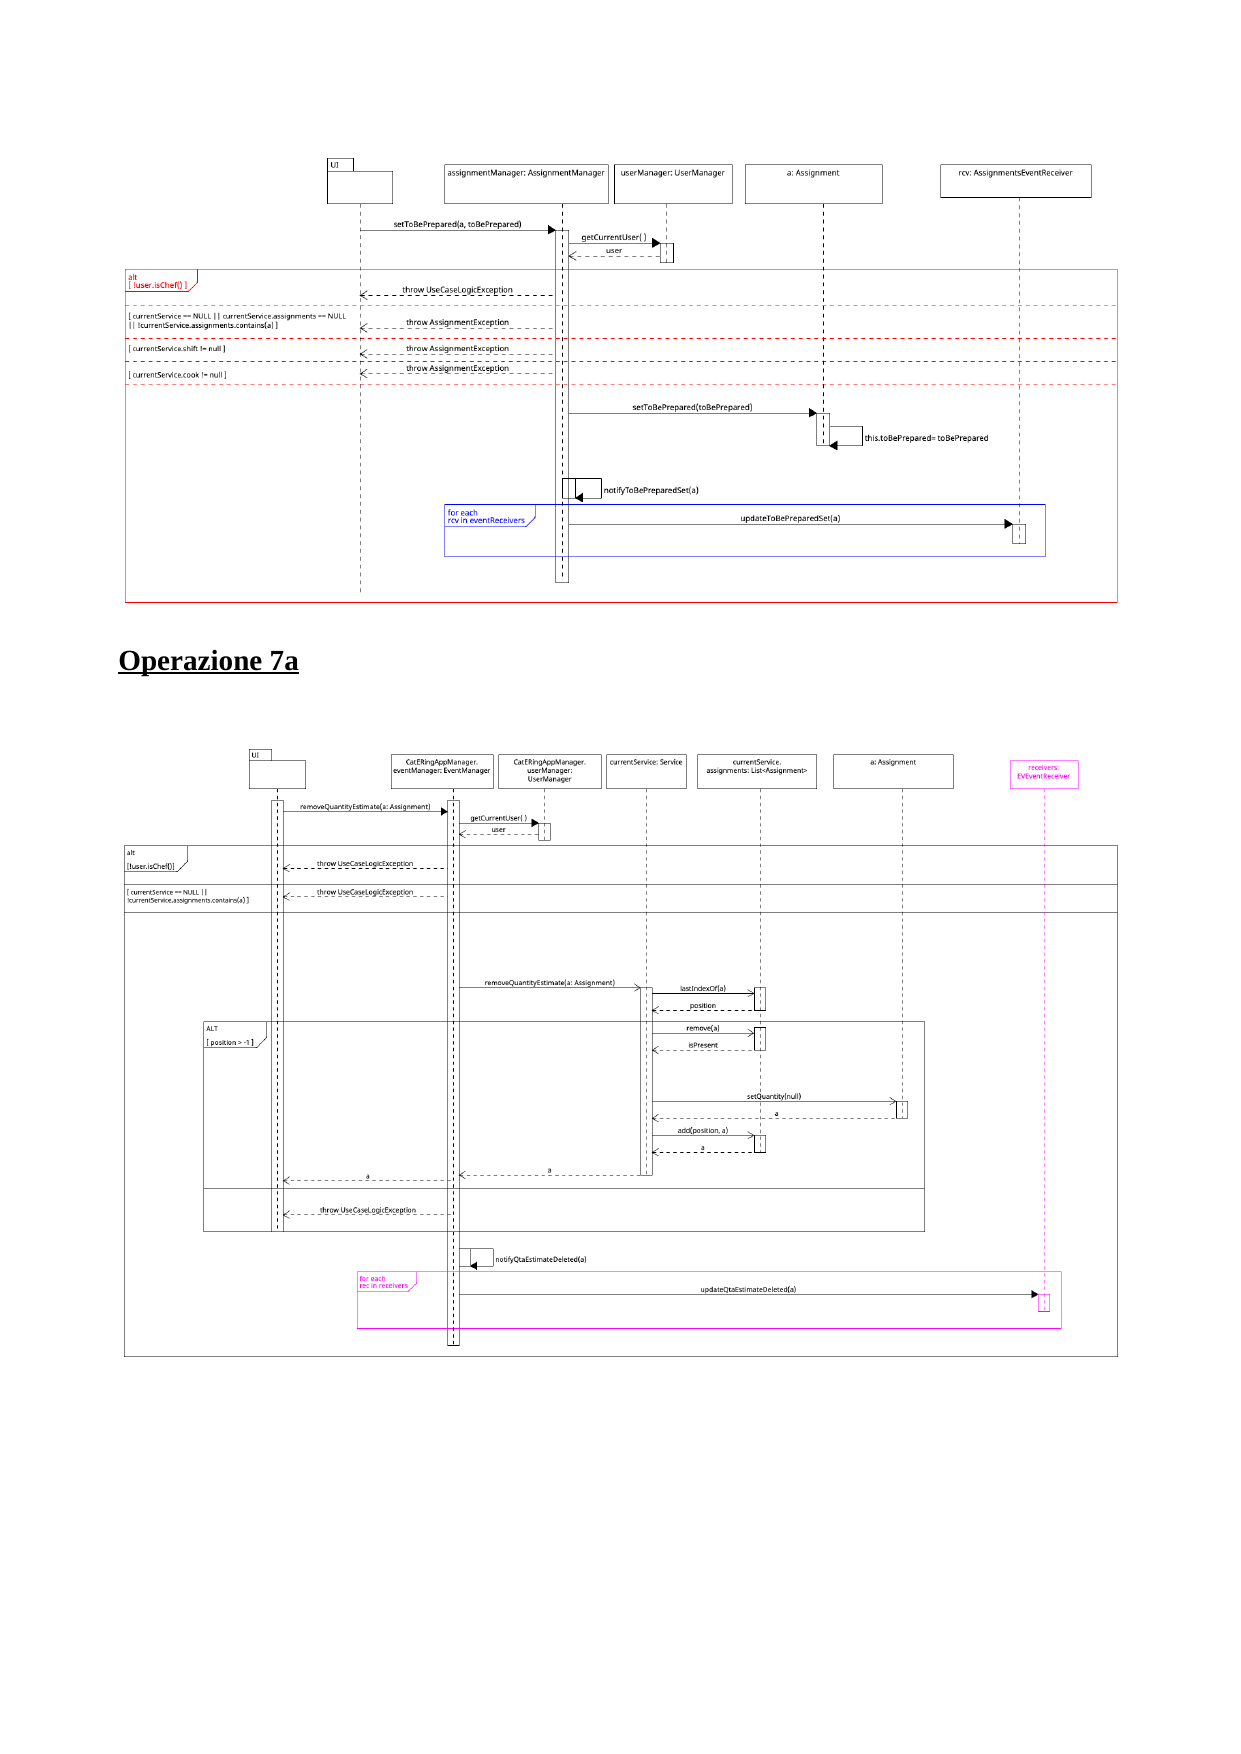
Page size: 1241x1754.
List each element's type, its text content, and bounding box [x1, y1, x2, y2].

text Operazione 7a [118, 643, 1122, 677]
